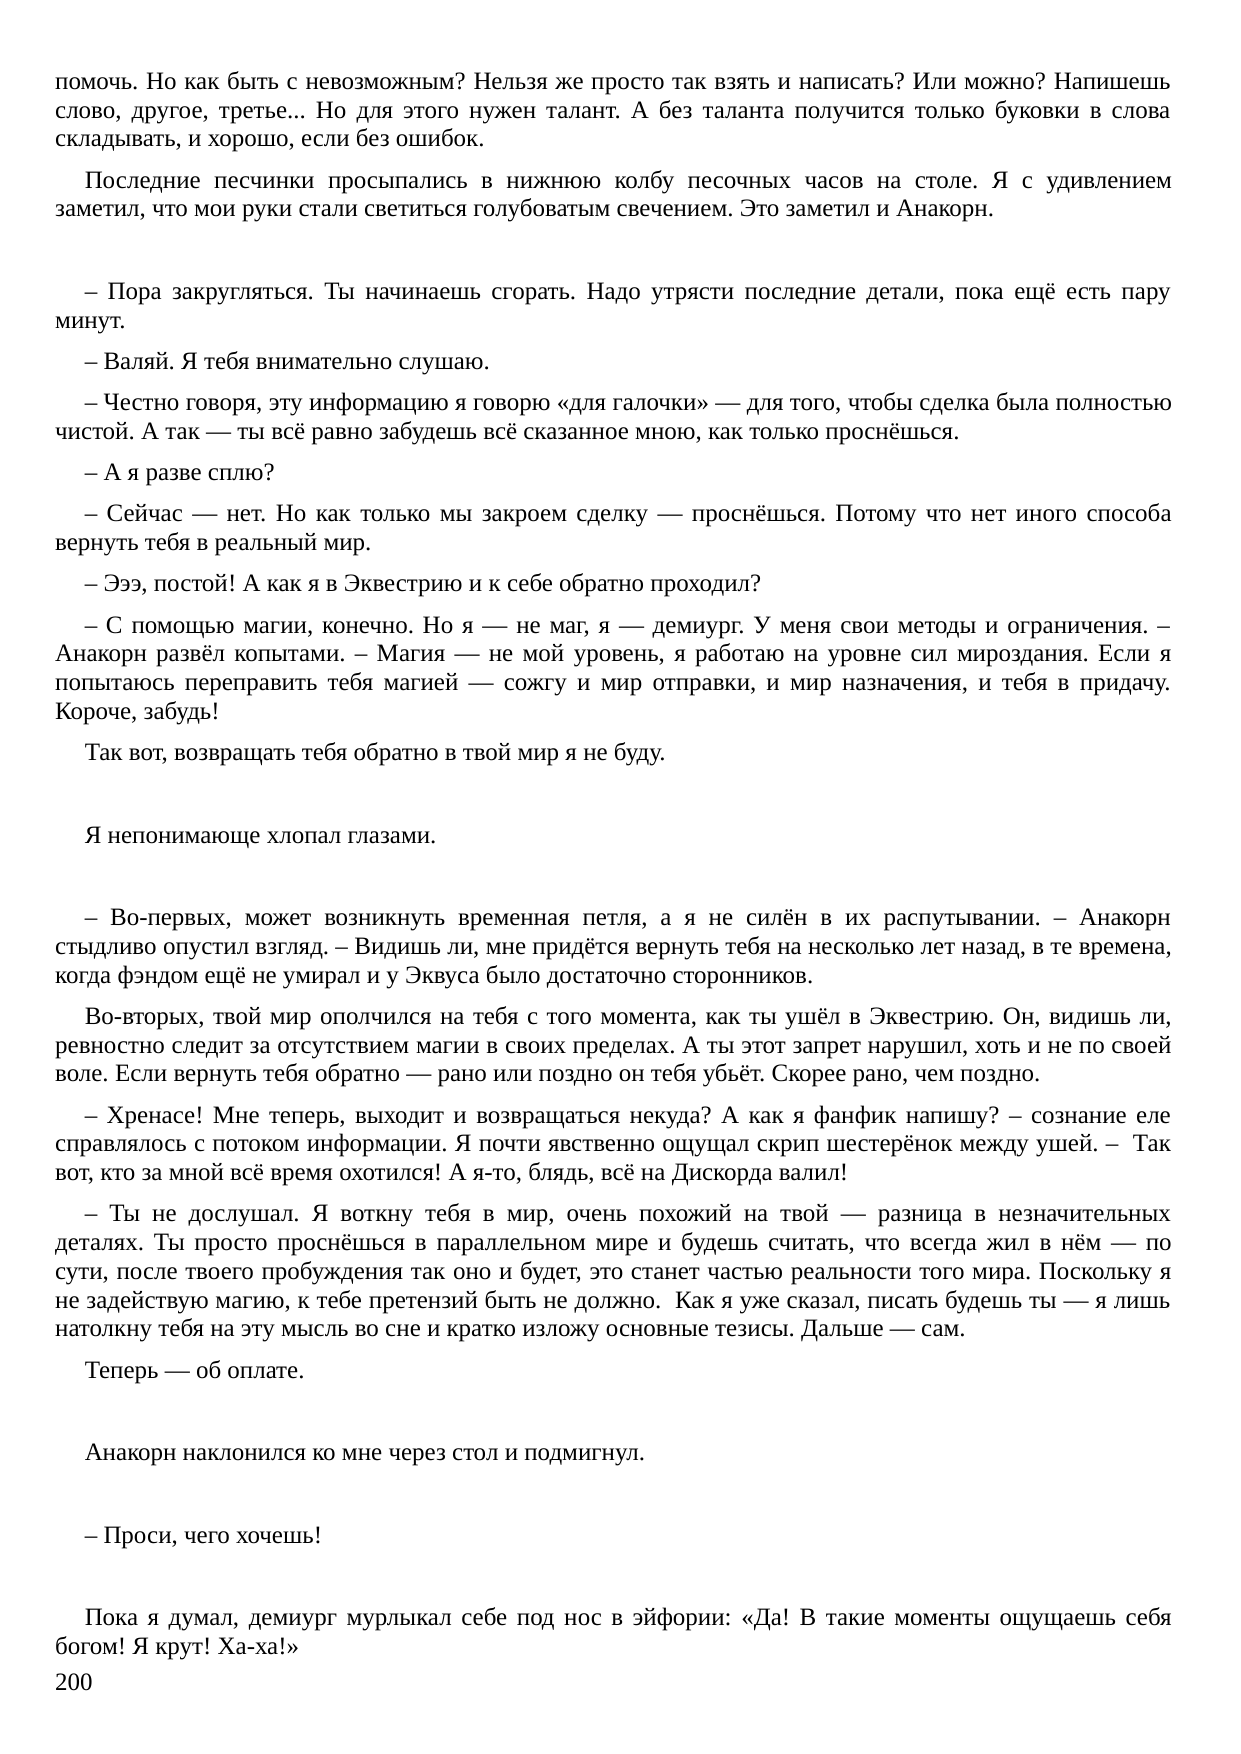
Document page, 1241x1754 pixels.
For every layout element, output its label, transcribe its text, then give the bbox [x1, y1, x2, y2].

text – Пора закругляться. Ты начинаешь сгорать. Надо утрясти последние детали, пока ещё есть пару минут. [55, 276, 1173, 333]
text – Эээ, постой! А как я в Эквестрию и к себе обратно проходил? [55, 568, 1173, 597]
text Так вот, возвращать тебя обратно в твой мир я не буду. [55, 737, 1173, 766]
text Теперь — об оплате. [55, 1355, 1173, 1383]
text – Валяй. Я тебя внимательно слушаю. [55, 346, 1173, 375]
text Анакорн наклонился ко мне через стол и подмигнул. [55, 1437, 1173, 1466]
text – А я разве сплю? [55, 457, 1173, 486]
text – Проси, чего хочешь! [55, 1520, 1173, 1548]
text – Ты не дослушал. Я воткну тебя в мир, очень похожий на твой — разница в незначительных деталях. Ты просто проснёшься в параллельном мире и будешь считать, что всегда жил в нём — по сути, после твоего пробуждения так оно и будет, это станет частью реальности того мира. Поскольку я не задействую магию, к тебе претензий быть не должно. Как я уже сказал, писать будешь ты — я лишь натолкну тебя на эту мысль во сне и кратко изложу основные тезисы. Дальше — сам. [55, 1198, 1173, 1342]
text Последние песчинки просыпались в нижнюю колбу песочных часов на столе. Я с удивлением заметил, что мои руки стали светиться голубоватым свечением. Это заметил и Анакорн. [55, 165, 1173, 222]
text – Сейчас — нет. Но как только мы закроем сделку — проснёшься. Потому что нет иного способа вернуть тебя в реальный мир. [55, 498, 1173, 556]
text помочь. Но как быть с невозможным? Нельзя же просто так взять и написать? Или можно? Напишешь слово, другое, третье... Но для этого нужен талант. А без таланта получится только буковки в слова складывать, и хорошо, если без ошибок. [55, 66, 1173, 152]
text Я непонимающе хлопал глазами. [55, 820, 1173, 848]
text Во-вторых, твой мир ополчился на тебя с того момента, как ты ушёл в Эквестрию. Он, видишь ли, ревностно следит за отсутствием магии в своих пределах. А ты этот запрет нарушил, хоть и не по своей воле. Если вернуть тебя обратно — рано или поздно он тебя убьёт. Скорее рано, чем поздно. [55, 1001, 1173, 1087]
text – Честно говоря, эту информацию я говорю «для галочки» — для того, чтобы сделка была полностью чистой. А так — ты всё равно забудешь всё сказанное мною, как только проснёшься. [55, 387, 1173, 445]
text – Хренасе! Мне теперь, выходит и возвращаться некуда? А как я фанфик напишу? – сознание еле справлялось с потоком информации. Я почти явственно ощущал скрип шестерёнок между ушей. – Так вот, кто за мной всё время охотился! А я-то, блядь, всё на Дискорда валил! [55, 1100, 1173, 1186]
text – Во-первых, может возникнуть временная петля, а я не силён в их распутывании. – Анакорн стыдливо опустил взгляд. – Видишь ли, мне придётся вернуть тебя на несколько лет назад, в те времена, когда фэндом ещё не умирал и у Эквуса было достаточно сторонников. [55, 902, 1173, 988]
text Пока я думал, демиург мурлыкал себе под нос в эйфории: «Да! В такие моменты ощущаешь себя богом! Я крут! Ха-ха!» [55, 1602, 1173, 1660]
text – С помощью магии, конечно. Но я — не маг, я — демиург. У меня свои методы и ограничения. – Анакорн развёл копытами. – Магия — не мой уровень, я работаю на уровне сил мироздания. Если я попытаюсь переправить тебя магией — сожгу и мир отправки, и мир назначения, и тебя в придачу. Короче, забудь! [55, 610, 1173, 725]
